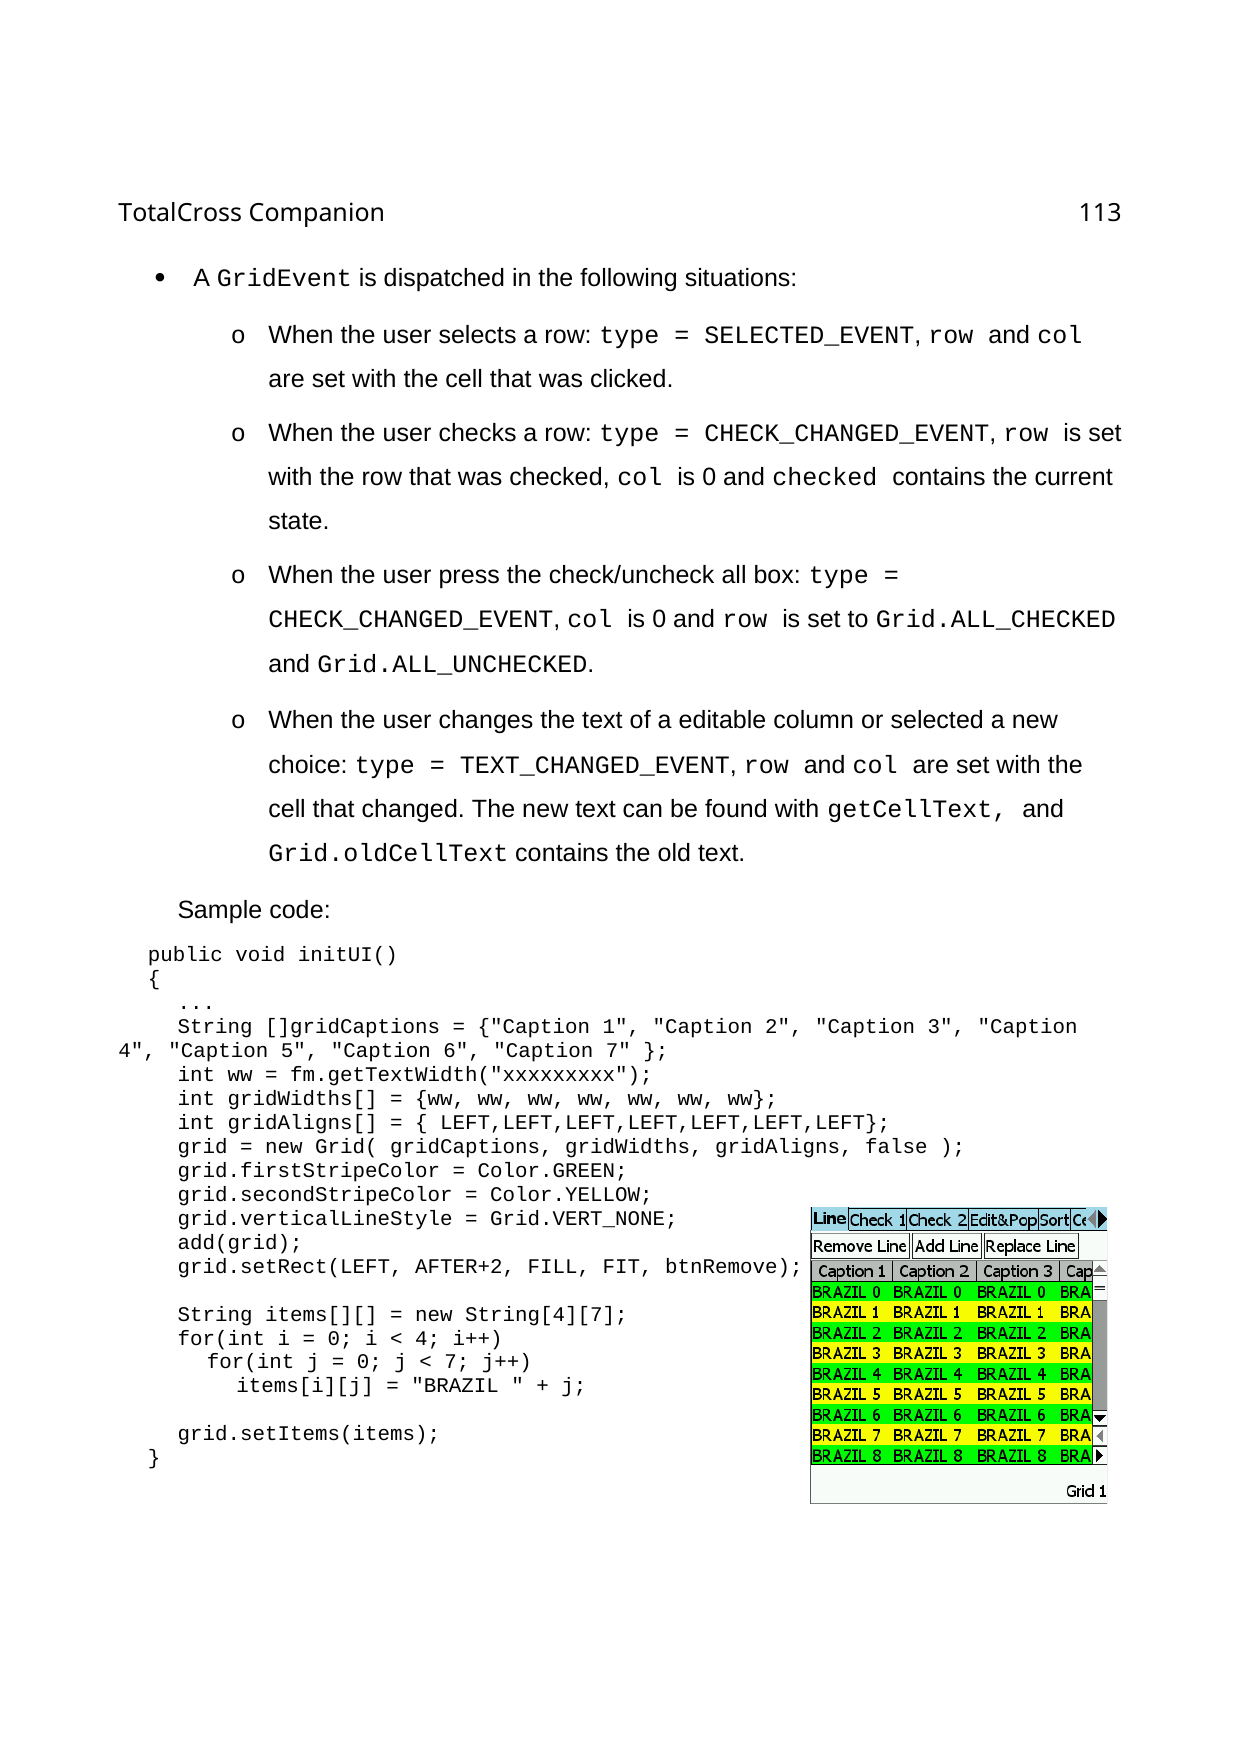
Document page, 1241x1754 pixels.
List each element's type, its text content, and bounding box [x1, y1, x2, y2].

list When the user changes the text of a editable column or selected a new choice: type = TEXT_CHANGED_EVENT, row and col are set with the cell that changed. The new text can be found with getCellText, and Grid.oldCellText contains the old text. [231, 706, 1122, 869]
list A GridEvent is dispatched in the following situations: [156, 264, 1122, 294]
text grid = new Grid( gridCaptions, gridWidths, gridAligns, false ); [118, 1136, 1122, 1160]
text int gridAligns[] = { LEFT,LEFT,LEFT,LEFT,LEFT,LEFT,LEFT}; [118, 1112, 1122, 1136]
list When the user selects a row: type = SELECTED_EVENT, row and col are set with the cell that was clicked. [231, 321, 1122, 393]
picture [810, 1207, 1108, 1504]
text [1109, 1232, 1122, 1256]
text int gridWidths[] = {ww, ww, ww, ww, ww, ww, ww}; [118, 1088, 1122, 1112]
text public void initUI() { ... [118, 944, 1122, 1016]
text grid.firstStripeColor = Color.GREEN; [118, 1160, 1122, 1184]
text int ww = fm.getTextWidth("xxxxxxxxx"); [118, 1064, 1122, 1088]
text String []gridCaptions = {"Caption 1", "Caption 2", "Caption 3", "Caption 4", "Caption 5", "Caption 6", "Caption 7" }; [118, 1016, 1122, 1064]
text add(grid); [118, 1232, 809, 1256]
text items[i][j] = "BRAZIL " + j; [118, 1375, 809, 1399]
list When the user checks a row: type = CHECK_CHANGED_EVENT, row is set with the row that was checked, col is 0 and checked contains the current state. [231, 419, 1122, 535]
text String items[][] = new String[4][7]; [118, 1303, 809, 1327]
text for(int i = 0; i < 4; i++) [118, 1327, 809, 1351]
text for(int j = 0; j < 7; j++) [118, 1351, 809, 1375]
text Sample code: [118, 896, 1122, 924]
list When the user press the check/uncheck all box: type = CHECK_CHANGED_EVENT, col is 0 and row is set to Grid.ALL_CHECKED and Grid.ALL_UNCHECKED. [231, 561, 1122, 679]
text grid.setItems(items); } [118, 1423, 809, 1471]
text grid.verticalLineStyle = Grid.VERT_NONE; [118, 1208, 809, 1232]
text grid.secondStripeColor = Color.YELLOW; [118, 1184, 1122, 1208]
text grid.setRect(LEFT, AFTER+2, FILL, FIT, btnRemove); [118, 1256, 809, 1279]
text [1109, 1423, 1122, 1471]
